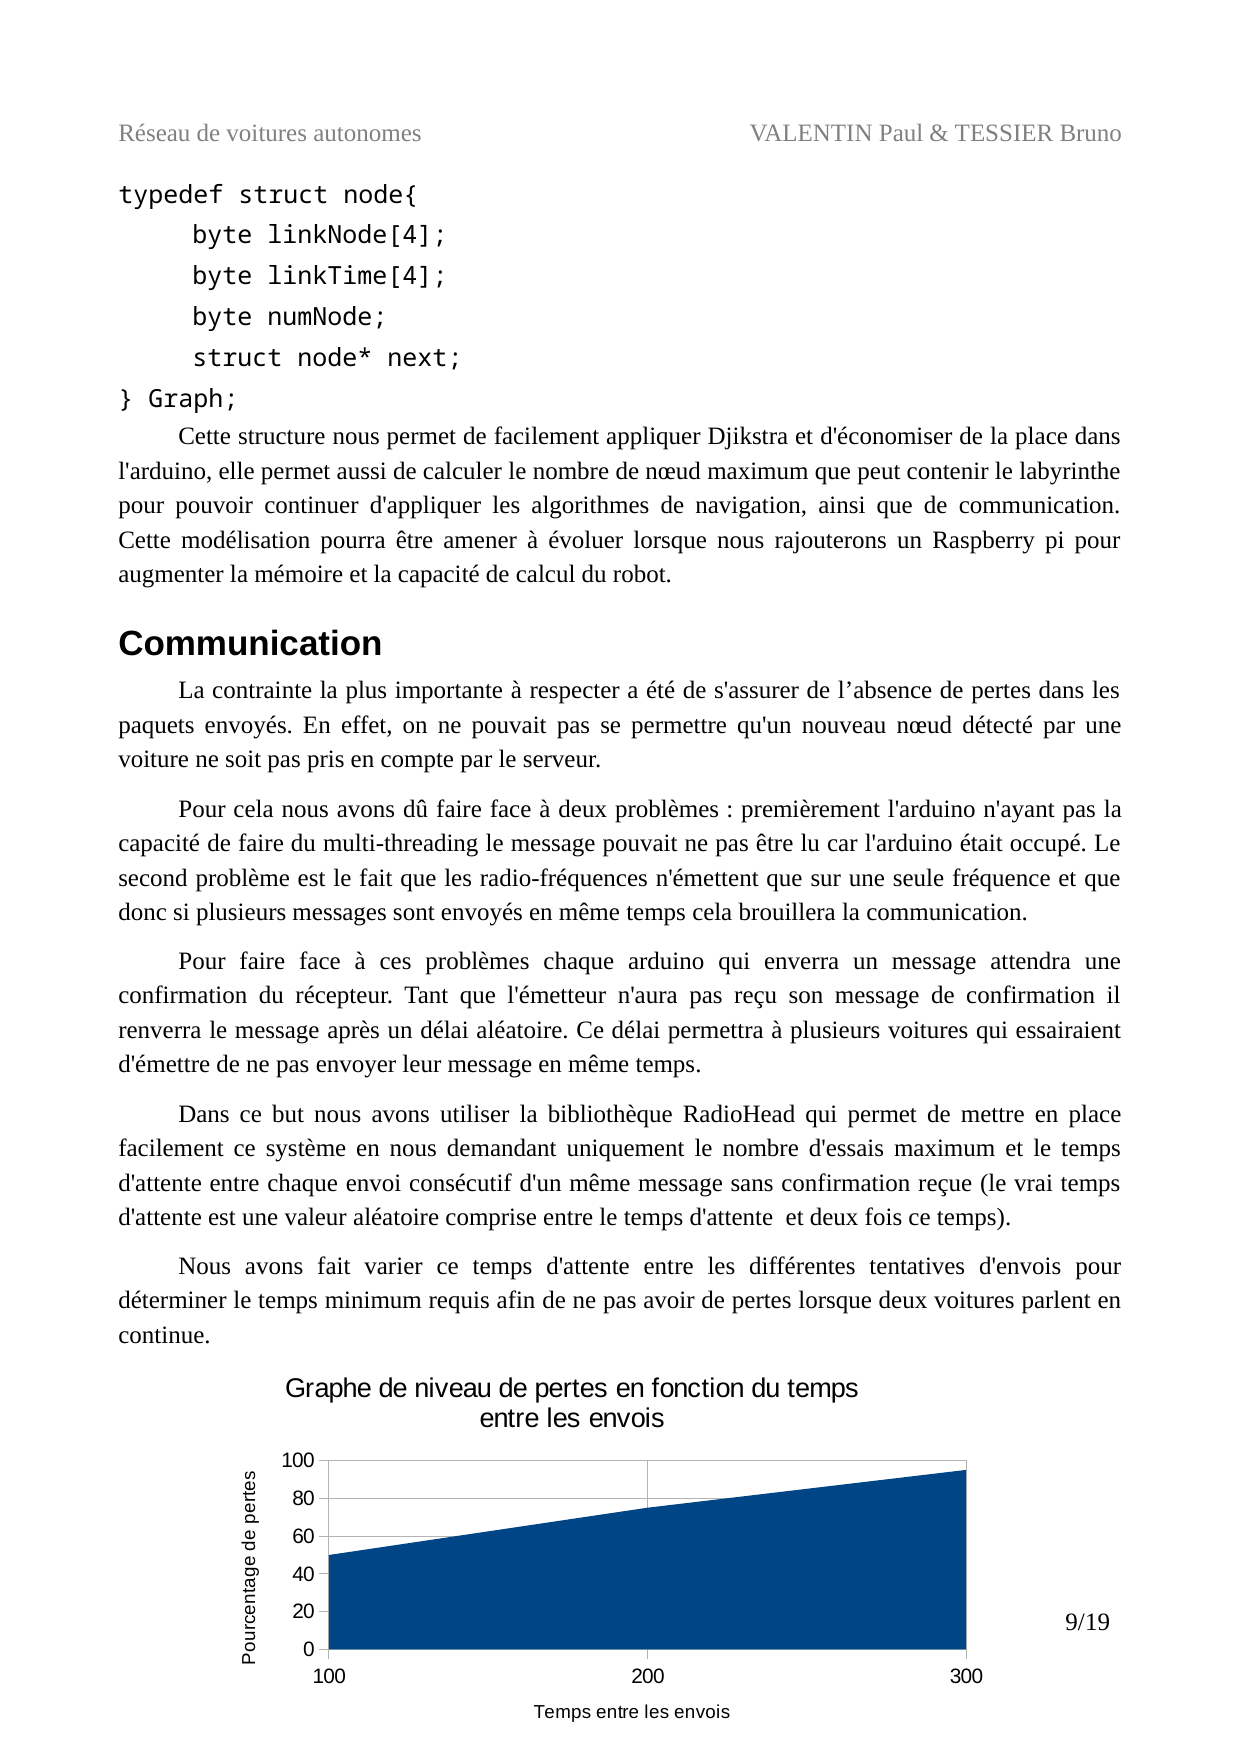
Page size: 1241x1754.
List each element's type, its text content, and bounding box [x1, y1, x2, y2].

text Pour faire face à ces problèmes chaque arduino qui enverra un message attendra une confirmation du récepteur. Tant que l'émetteur n'aura pas reçu son message de confirmation il renverra le message après un délai aléatoire. Ce délai permettra à plusieurs voitures qui essairaient d'émettre de ne pas envoyer leur message en même temps. [118, 946, 1122, 1078]
text typedef struct node{ [118, 176, 1122, 210]
text Dans ce but nous avons utiliser la bibliothèque RadioHead qui permet de mettre en place facilement ce système en nous demandant uniquement le nombre d'essais maximum et le temps d'attente entre chaque envoi consécutif d'un même message sans confirmation reçue (le vrai temps d'attente est une valeur aléatoire comprise entre le temps d'attente et deux fois ce temps). [118, 1099, 1122, 1231]
subtitle Communication [118, 623, 1122, 663]
text La contrainte la plus importante à respecter a été de s'assurer de l’absence de pertes dans les paquets envoyés. En effet, on ne pouvait pas se permettre qu'un nouveau nœud détecté par une voiture ne soit pas pris en compte par le serveur. [118, 676, 1122, 773]
text } Graph; [118, 381, 1122, 414]
text byte linkTime[4]; [118, 258, 1122, 292]
text Nous avons fait varier ce temps d'attente entre les différentes tentatives d'envois pour déterminer le temps minimum requis afin de ne pas avoir de pertes lorsque deux voitures parlent en continue. [118, 1251, 1122, 1349]
text byte linkNode[4]; [118, 217, 1122, 251]
text Cette structure nous permet de facilement appliquer Djikstra et d'économiser de la place dans l'arduino, elle permet aussi de calculer le nombre de nœud maximum que peut contenir le labyrinthe pour pouvoir continuer d'appliquer les algorithmes de navigation, ainsi que de communication. Cette modélisation pourra être amener à évoluer lorsque nous rajouterons un Raspberry pi pour augmenter la mémoire et la capacité de calcul du robot. [118, 421, 1122, 588]
text struct node* next; [118, 340, 1122, 374]
text Pour cela nous avons dû faire face à deux problèmes : premièrement l'arduino n'ayant pas la capacité de faire du multi-threading le message pouvait ne pas être lu car l'arduino était occupé. Le second problème est le fait que les radio-fréquences n'émettent que sur une seule fréquence et que donc si plusieurs messages sont envoyés en même temps cela brouillera la communication. [118, 794, 1122, 926]
text byte numNode; [118, 299, 1122, 333]
